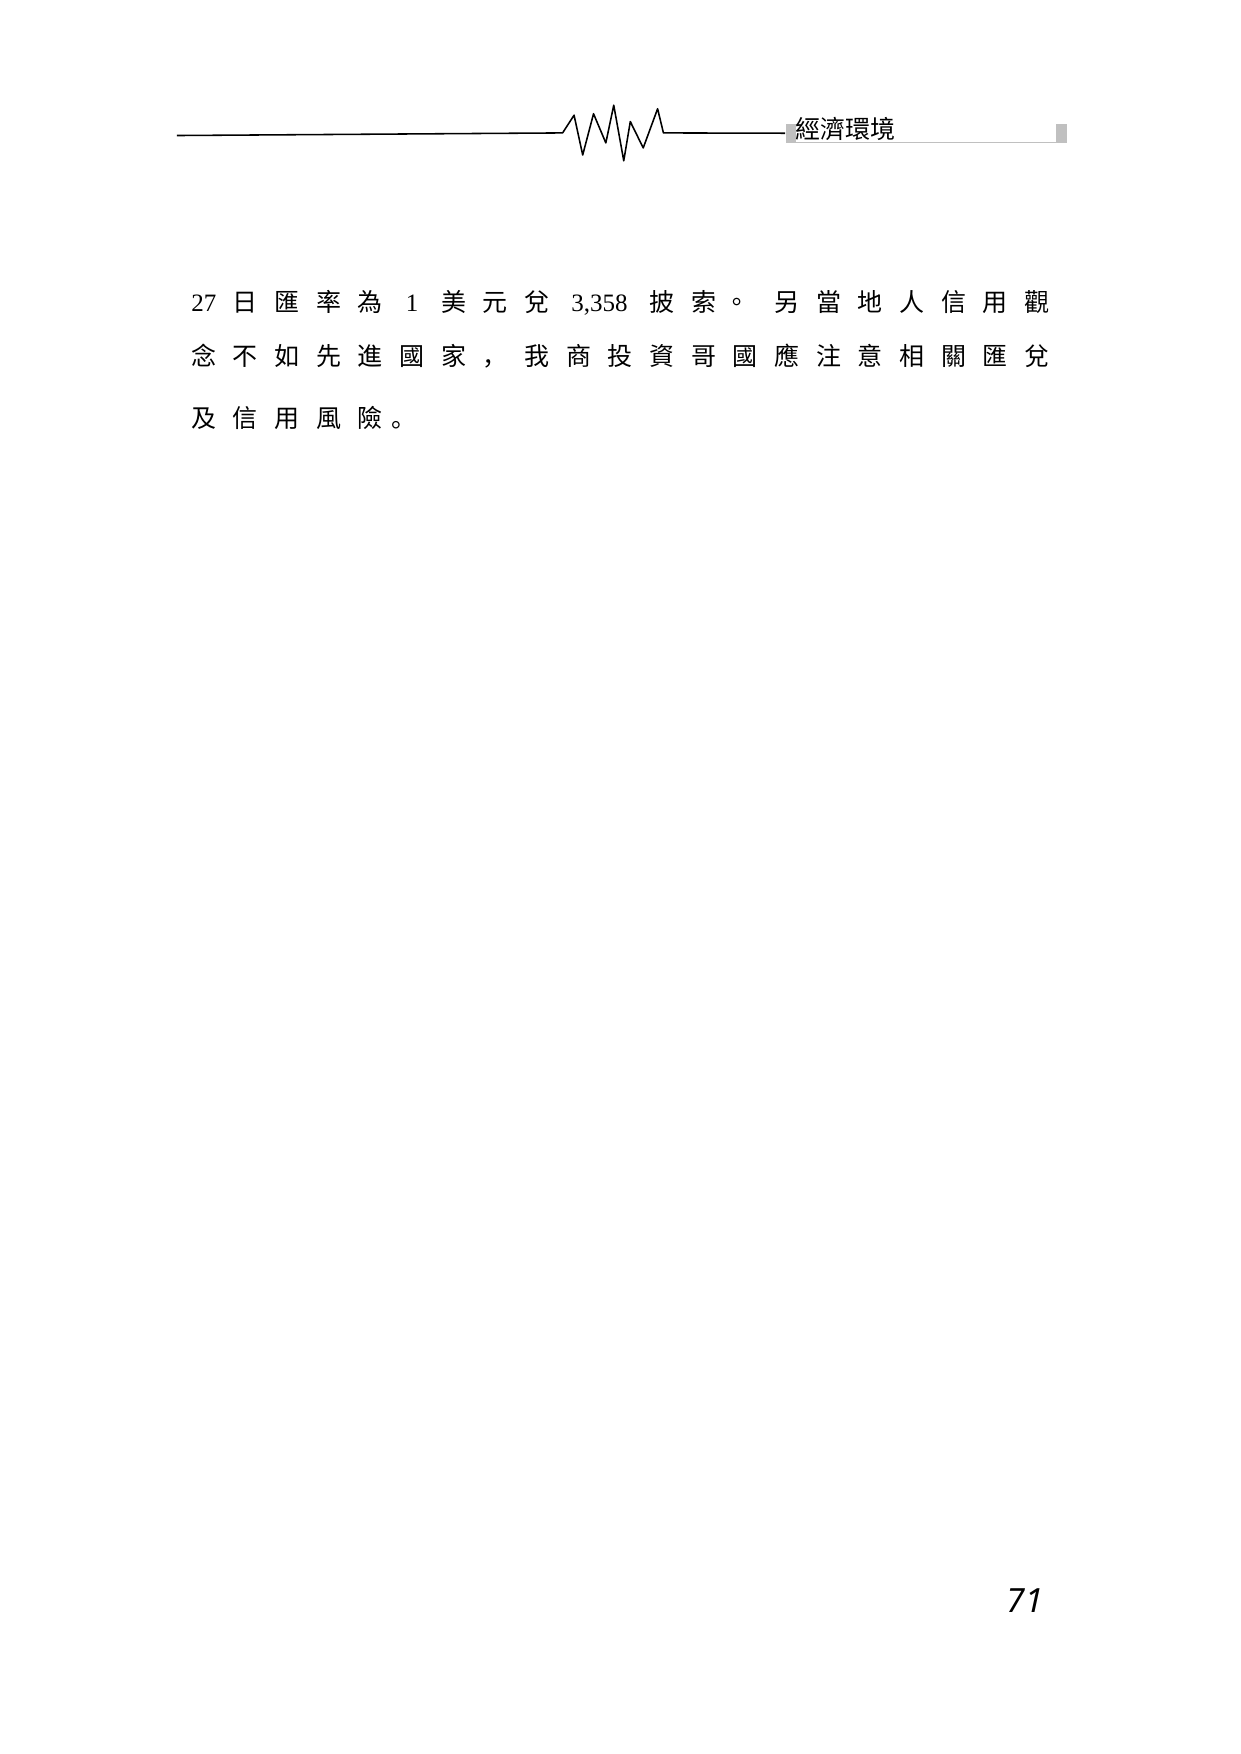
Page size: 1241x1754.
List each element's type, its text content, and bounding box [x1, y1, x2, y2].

text 27日匯率為1美元兌3,358披索。另當地人信用觀念不如先進國家，我商投資哥國應注意相關匯兌及信用風險。 [183, 250, 1058, 438]
